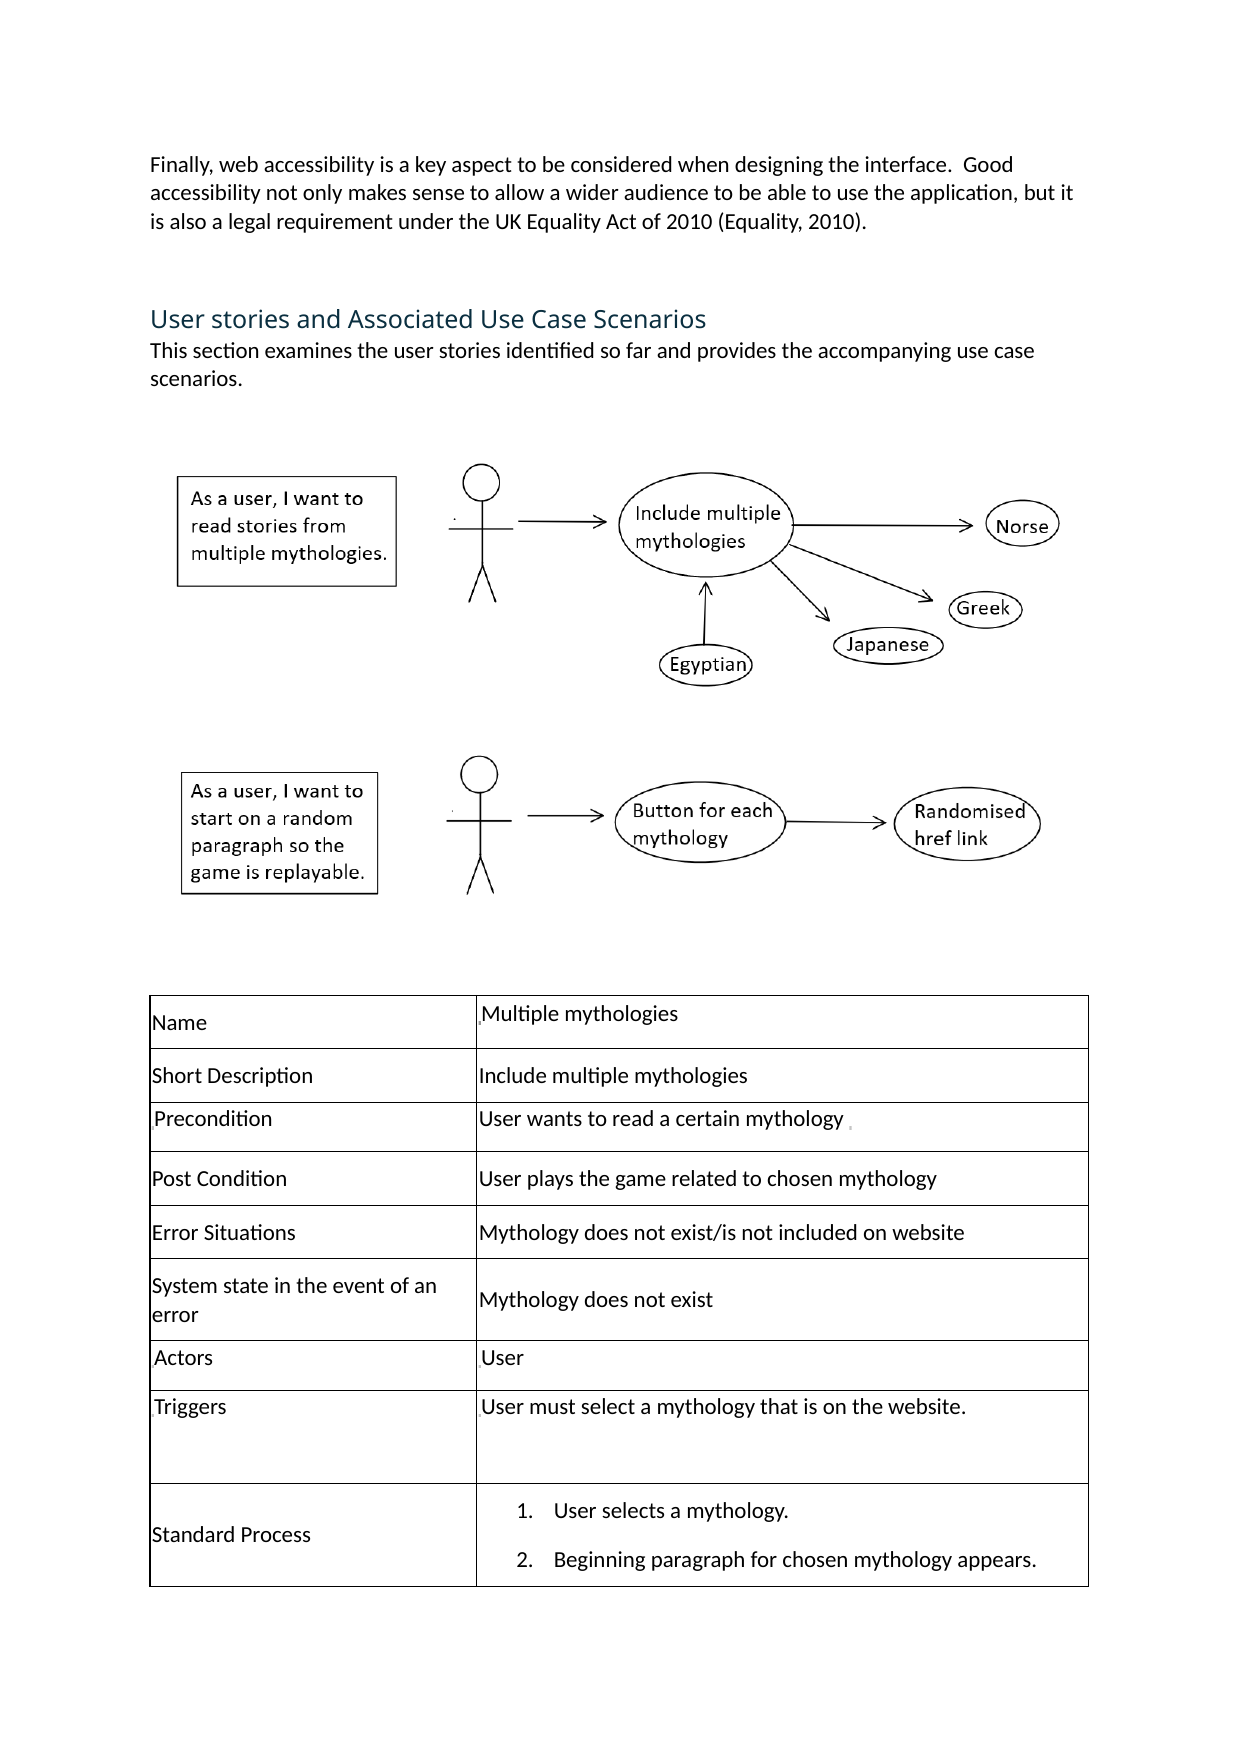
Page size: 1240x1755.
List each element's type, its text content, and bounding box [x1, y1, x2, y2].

subtitle User stories and Associated Use Case Scenarios [150, 302, 1089, 336]
text This section examines the user stories identified so far and provides the accompanying use case scenarios. [150, 336, 1089, 392]
table_cell System state in the event of an error [151, 1259, 476, 1340]
table_cell Precondition [151, 1103, 476, 1151]
table_cell Error Situations [151, 1206, 476, 1258]
table_cell Mythology does not exist/is not included on website [477, 1206, 1088, 1258]
table_header Name [151, 996, 476, 1048]
table_cell User wants to read a certain mythology [477, 1103, 1088, 1151]
table_cell Include multiple mythologies [477, 1049, 1088, 1102]
text Finally, web accessibility is a key aspect to be considered when designing the interface. Good accessibility not only makes sense to allow a wider audience to be able to use the application, but it is also a legal requirement under the UK Equality Act of 2010 (Equality, 2010). [150, 150, 1089, 235]
table_cell Short Description [151, 1049, 476, 1102]
table_cell User [477, 1341, 1088, 1390]
table_cell Mythology does not exist [477, 1259, 1088, 1340]
table_cell Actors [151, 1341, 476, 1390]
table_cell Post Condition [151, 1152, 476, 1205]
table_cell Standard Process [151, 1484, 476, 1586]
table_cell User must select a mythology that is on the website. [477, 1391, 1088, 1483]
table_cell User selects a mythology. Beginning paragraph for chosen mythology appears. [477, 1484, 1088, 1586]
table_header Multiple mythologies [477, 996, 1088, 1048]
table_cell Triggers [151, 1391, 476, 1483]
table_cell User plays the game related to chosen mythology [477, 1152, 1088, 1205]
